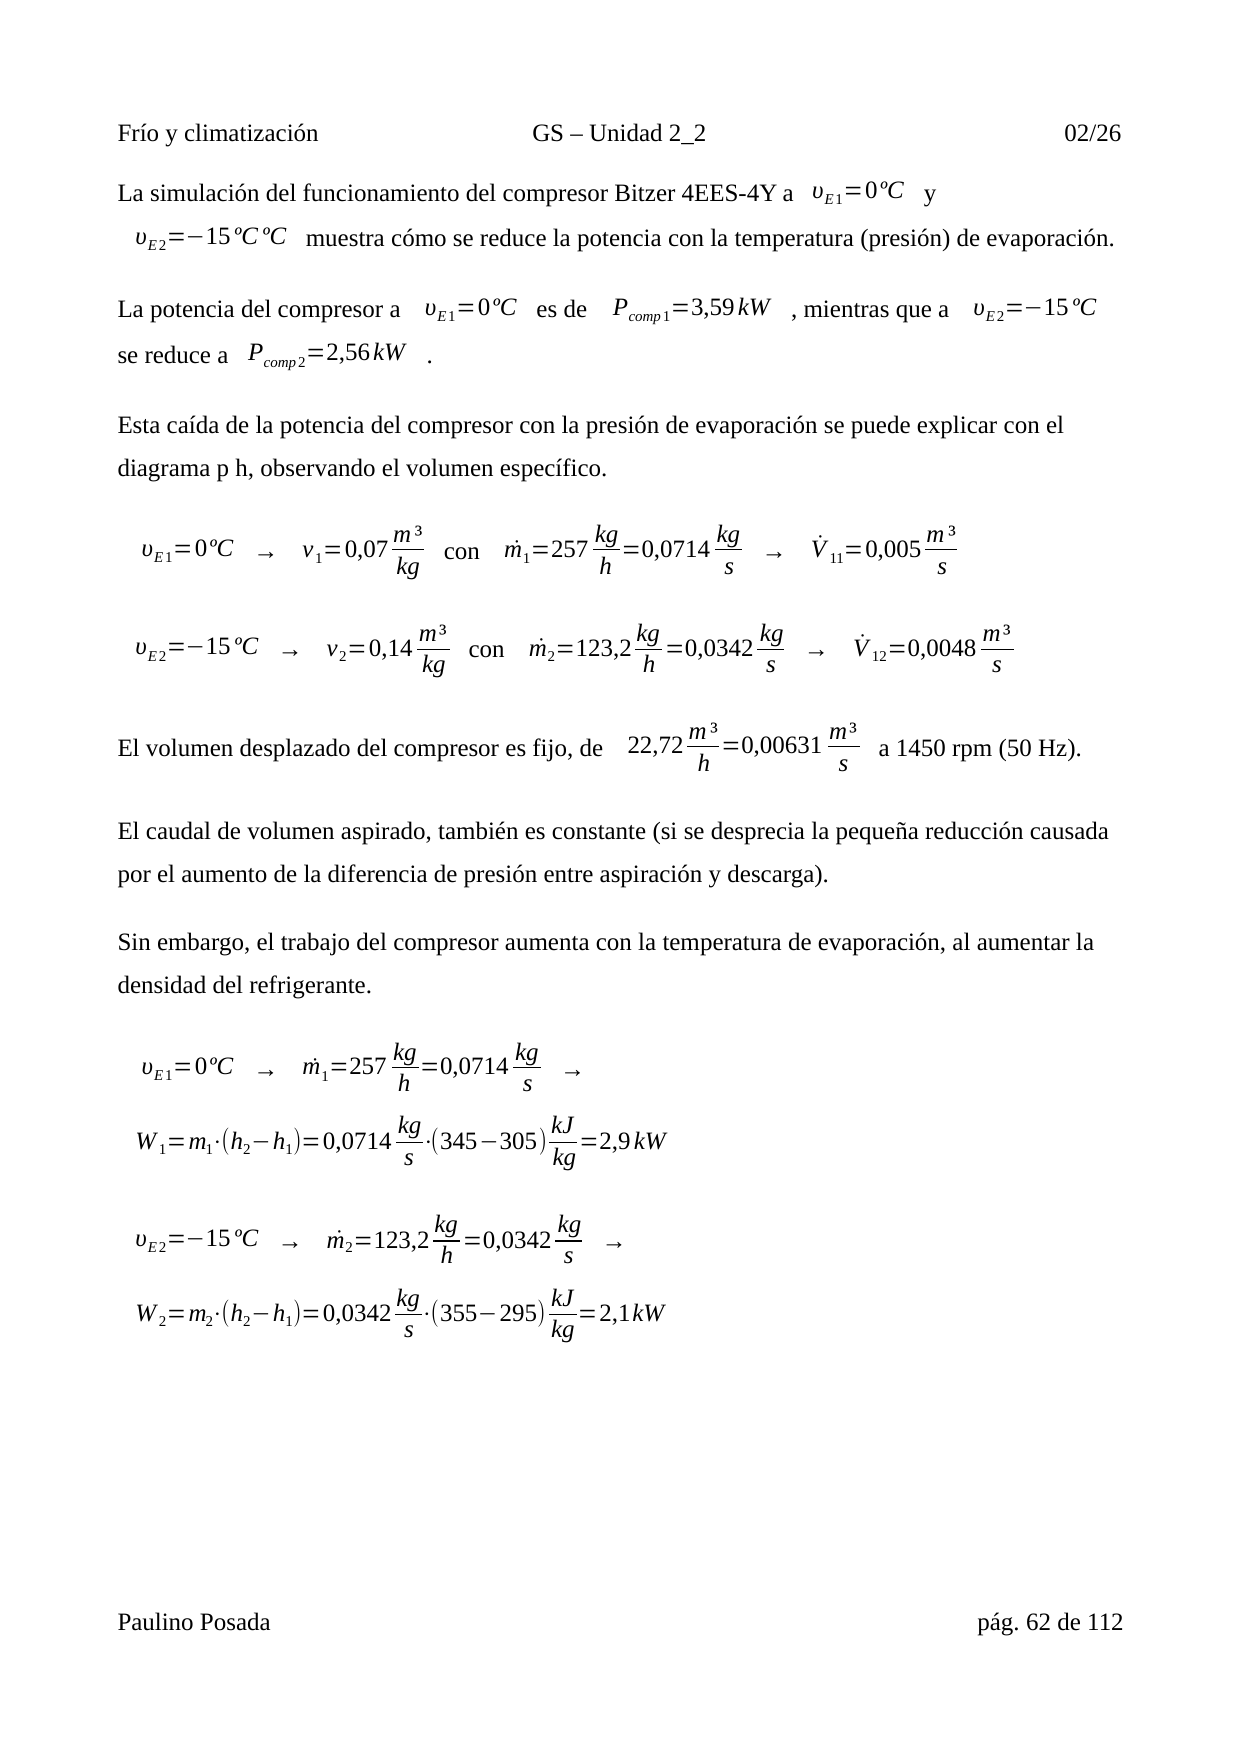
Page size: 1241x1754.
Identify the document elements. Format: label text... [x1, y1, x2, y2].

text La potencia del compresor a es de , mientras que a se reduce a. [117, 293, 1123, 370]
text Esta caída de la potencia del compresor con la presión de evaporación se puede explicar con el diagrama p h, observando el volumen específico. [117, 410, 1123, 482]
text El caudal de volumen aspirado, también es constante (si se desprecia la pequeña reducción causada por el aumento de la diferencia de presión entre aspiración y descarga). [117, 816, 1123, 888]
text → → [117, 1211, 1123, 1343]
text → con → [117, 619, 1123, 678]
text → con → [117, 521, 1123, 580]
text El volumen desplazado del compresor es fijo, de a 1450 rpm (50 Hz). [117, 718, 1123, 777]
text La simulación del funcionamiento del compresor Bitzer 4EES-4Y aymuestra cómo se reduce la potencia con la temperatura (presión) de evaporación. [117, 176, 1123, 254]
text Sin embargo, el trabajo del compresor aumenta con la temperatura de evaporación, al aumentar la densidad del refrigerante. [117, 927, 1123, 999]
text → → [117, 1039, 1123, 1171]
